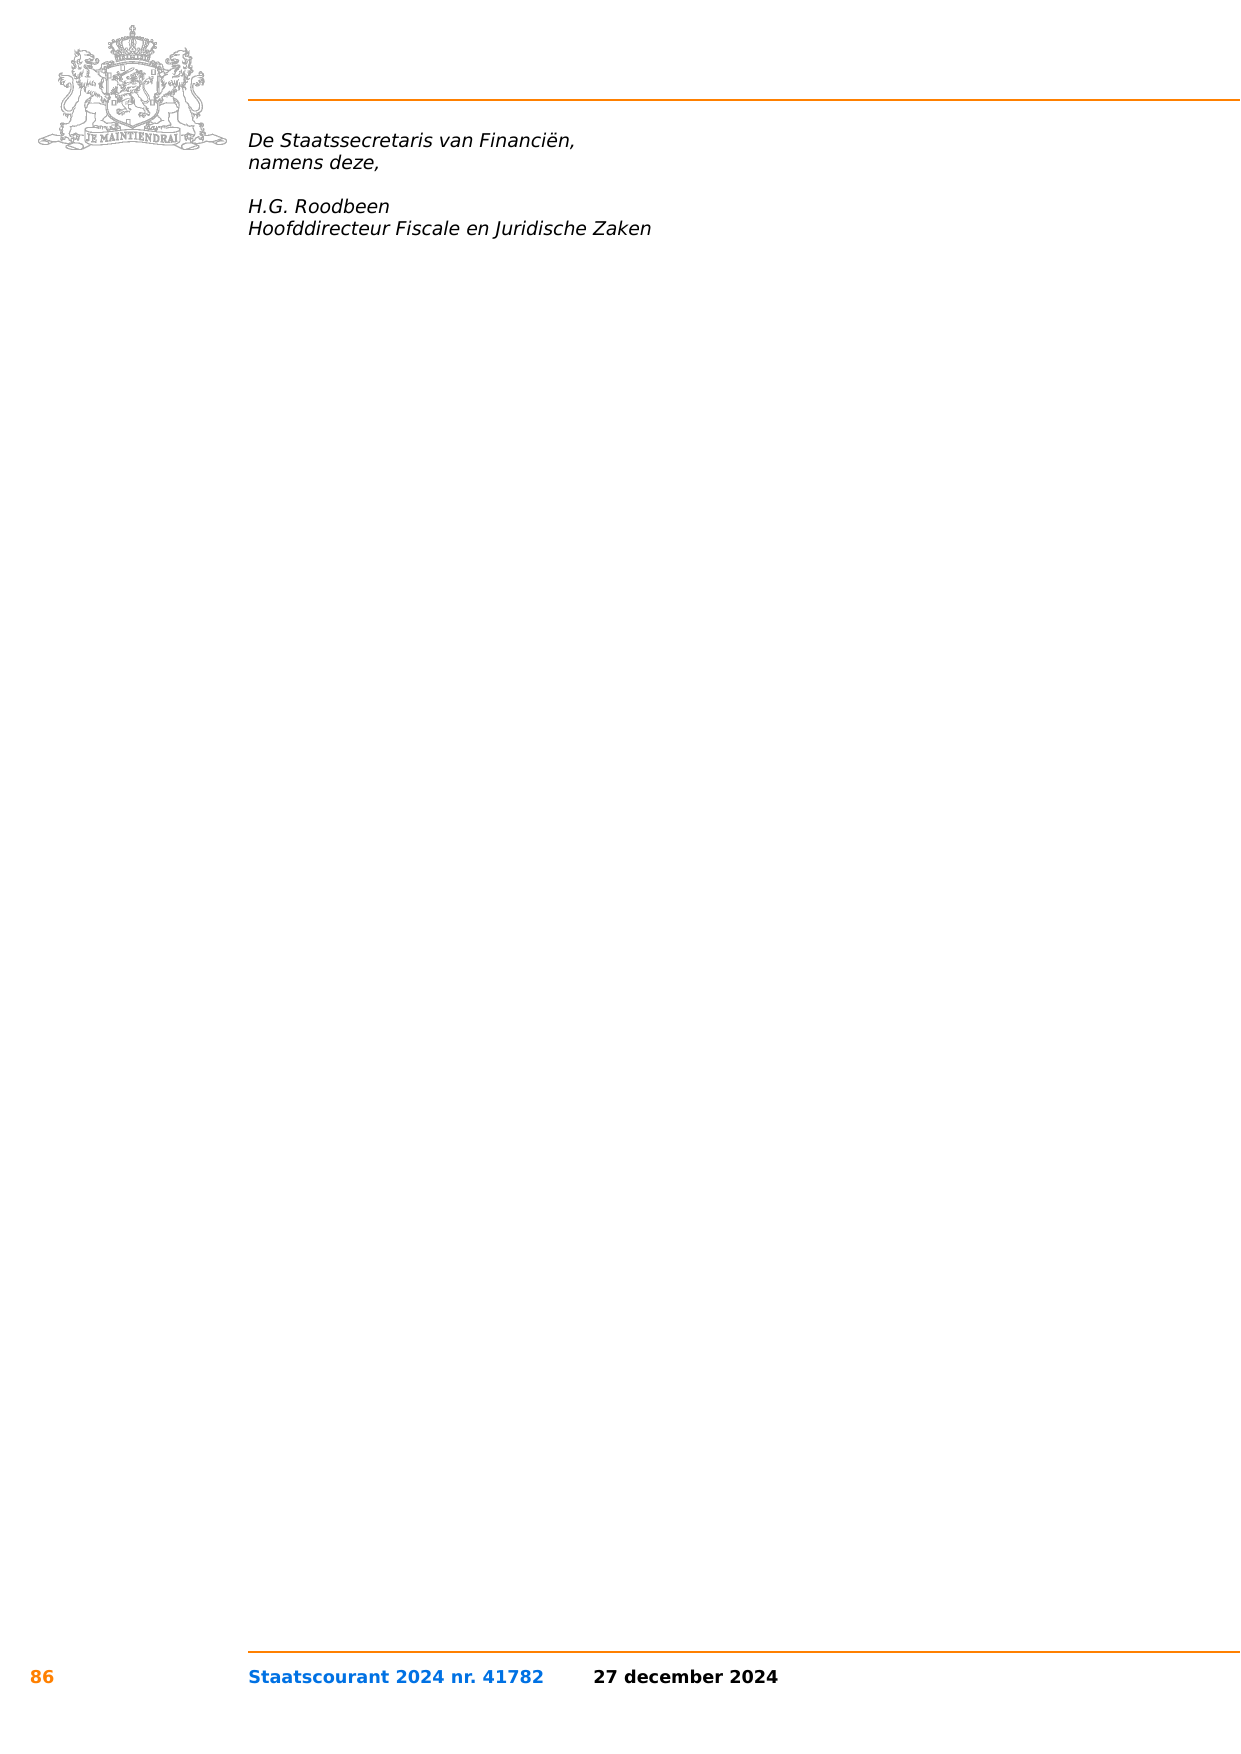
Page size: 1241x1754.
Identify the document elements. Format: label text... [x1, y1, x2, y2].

picture [38, 25, 227, 150]
text De Staatssecretaris van Financiën, namens deze, H.G. Roodbeen Hoofddirecteur Fiscale en Juridische Zaken [248, 130, 1163, 240]
